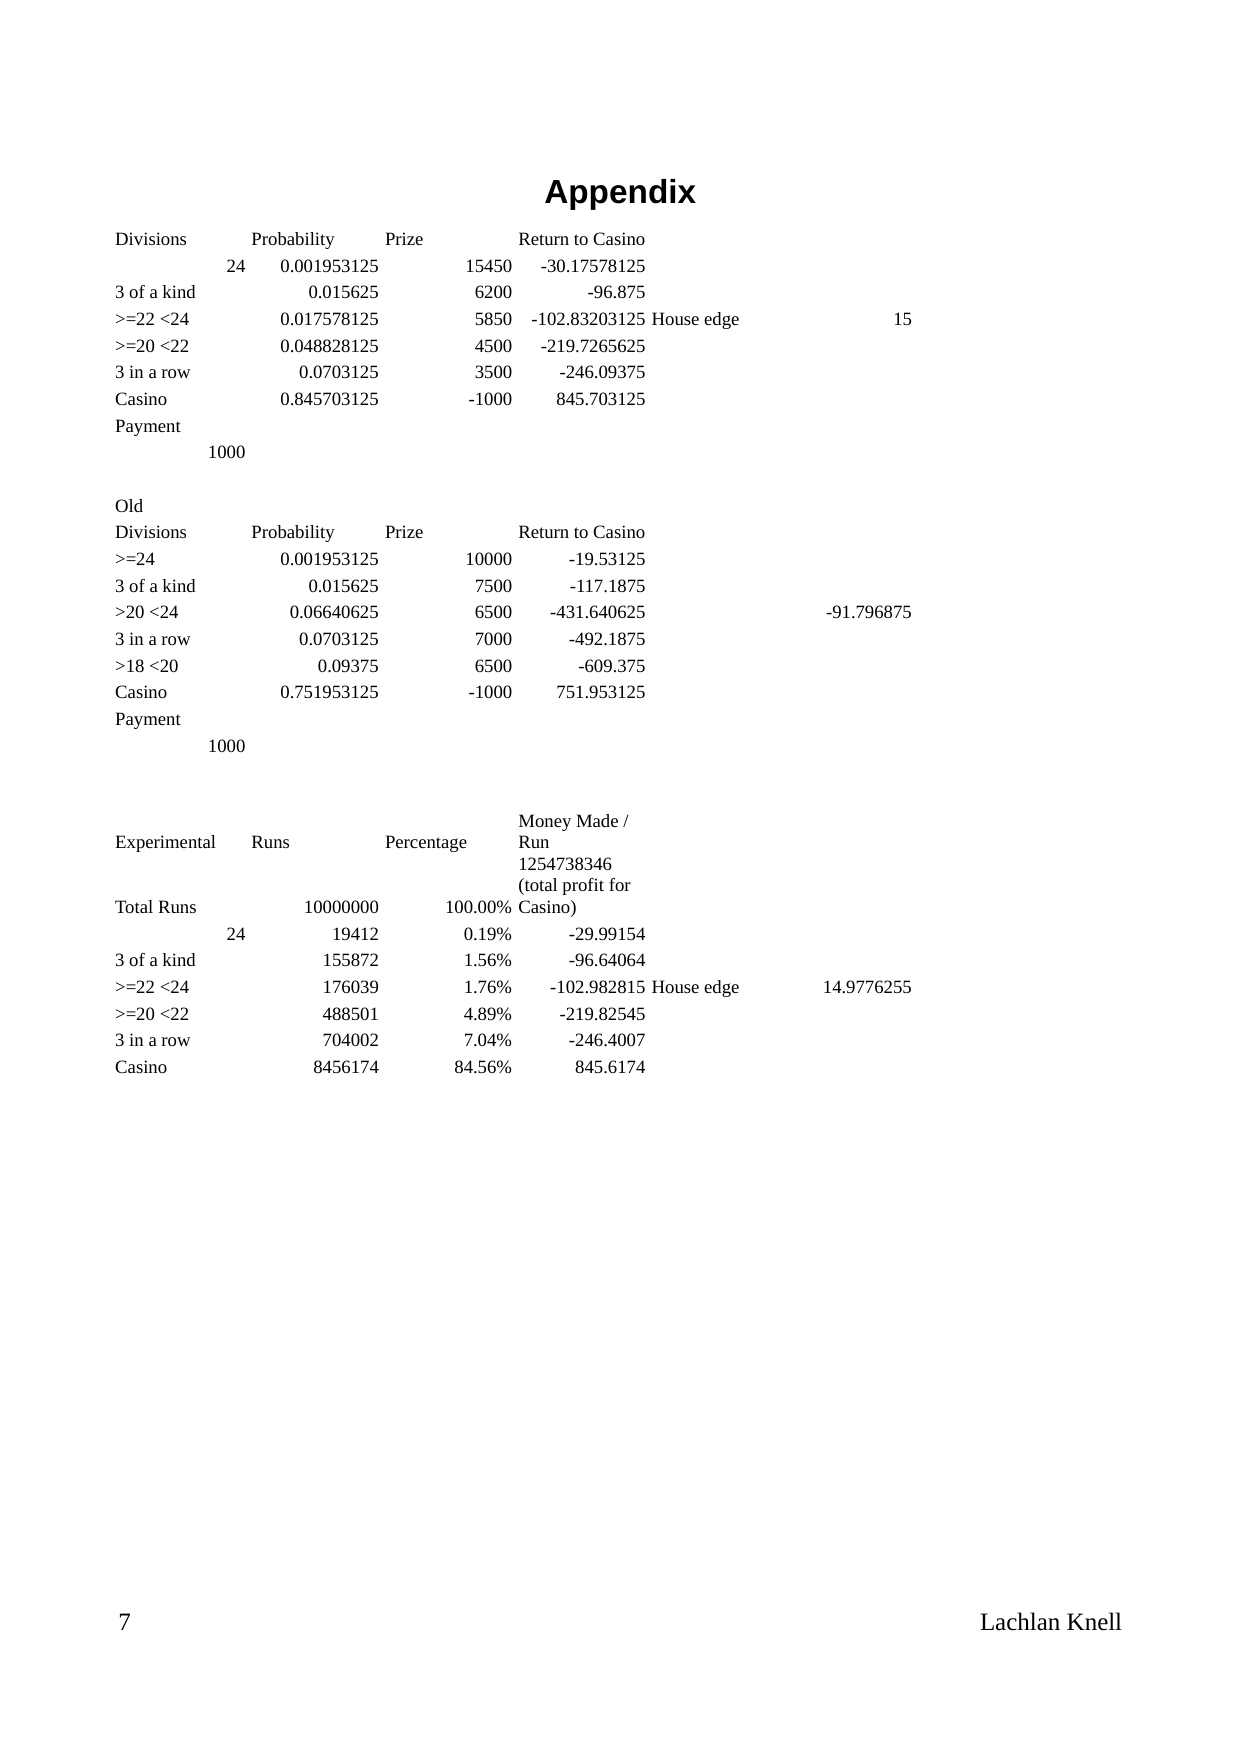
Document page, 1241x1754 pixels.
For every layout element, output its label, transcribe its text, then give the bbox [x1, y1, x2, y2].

table_cell -1000 [382, 383, 515, 409]
table_cell >=20 <22 [112, 997, 248, 1024]
table_cell 100.00% [382, 853, 515, 917]
table_cell >20 <24 [112, 596, 248, 623]
table_cell [915, 516, 1048, 543]
table_cell [915, 250, 1048, 276]
table_cell [248, 756, 382, 783]
table_cell 3 of a kind [112, 276, 248, 303]
table_cell [781, 383, 915, 409]
table_cell -29.99154 [515, 917, 648, 944]
table_cell 4.89% [382, 997, 515, 1024]
table_cell [915, 1024, 1048, 1051]
table_cell -492.1875 [515, 623, 648, 649]
table_cell 24 [112, 250, 248, 276]
table_cell [781, 250, 915, 276]
table_cell Return to Casino [515, 516, 648, 543]
table_cell [648, 650, 781, 676]
table_cell 14.9776255 [781, 971, 915, 997]
table_cell 6500 [382, 650, 515, 676]
table_cell -117.1875 [515, 570, 648, 596]
table_cell Experimental [112, 810, 248, 853]
text Appendix [118, 172, 1122, 210]
table_cell [382, 436, 515, 463]
table_cell >=22 <24 [112, 303, 248, 329]
table_cell >=20 <22 [112, 330, 248, 356]
table_cell [515, 1077, 648, 1104]
table_cell 15 [781, 303, 915, 329]
table_cell Prize [382, 516, 515, 543]
table_cell [781, 783, 915, 809]
table_cell -609.375 [515, 650, 648, 676]
table_cell [248, 730, 382, 756]
table_cell [915, 596, 1048, 623]
table_cell >=22 <24 [112, 971, 248, 997]
table_cell [781, 463, 915, 489]
table_cell -91.796875 [781, 596, 915, 623]
table_cell [781, 410, 915, 436]
table_cell [112, 783, 248, 809]
table_cell [248, 410, 382, 436]
table_cell [915, 703, 1048, 729]
table_cell Total Runs [112, 853, 248, 917]
table_cell Casino [112, 676, 248, 703]
table_cell 0.845703125 [248, 383, 382, 409]
table_cell [781, 650, 915, 676]
table_cell 1.76% [382, 971, 515, 997]
table_cell [648, 1077, 781, 1104]
table_cell -1000 [382, 676, 515, 703]
table_cell [648, 703, 781, 729]
table_cell [915, 676, 1048, 703]
table_cell -219.82545 [515, 997, 648, 1024]
table_cell [915, 853, 1048, 917]
table_cell [781, 276, 915, 303]
table_cell [382, 730, 515, 756]
table_cell -102.982815 [515, 971, 648, 997]
table_cell [648, 623, 781, 649]
table_cell [648, 676, 781, 703]
table_cell [915, 650, 1048, 676]
table_cell [781, 436, 915, 463]
table_cell [112, 1077, 248, 1104]
table_cell 488501 [248, 997, 382, 1024]
table_cell 155872 [248, 944, 382, 971]
table_cell [648, 756, 781, 783]
table_cell [915, 410, 1048, 436]
table_cell 6500 [382, 596, 515, 623]
table_header [648, 223, 781, 249]
table_cell [781, 356, 915, 383]
table_cell -96.875 [515, 276, 648, 303]
table_cell 0.0703125 [248, 356, 382, 383]
table_cell [648, 330, 781, 356]
table_cell [648, 356, 781, 383]
table_cell [648, 1024, 781, 1051]
table_cell Payment [112, 410, 248, 436]
table_cell [248, 703, 382, 729]
table_cell [915, 623, 1048, 649]
table_cell [382, 756, 515, 783]
table_cell [248, 1077, 382, 1104]
table_cell [515, 756, 648, 783]
table_cell >=24 [112, 543, 248, 569]
table_cell [781, 853, 915, 917]
table_cell 845.703125 [515, 383, 648, 409]
table_cell -431.640625 [515, 596, 648, 623]
table_cell [781, 623, 915, 649]
table_cell 0.017578125 [248, 303, 382, 329]
table_cell [781, 543, 915, 569]
table_cell 3 in a row [112, 1024, 248, 1051]
table_cell -102.83203125 [515, 303, 648, 329]
table_cell House edge [648, 303, 781, 329]
table_cell 3 in a row [112, 356, 248, 383]
table_cell 15450 [382, 250, 515, 276]
table_cell [648, 276, 781, 303]
table_cell 3500 [382, 356, 515, 383]
table_cell [515, 783, 648, 809]
table_cell [781, 1024, 915, 1051]
table_cell 704002 [248, 1024, 382, 1051]
table_cell 7000 [382, 623, 515, 649]
table_cell [382, 1077, 515, 1104]
table_cell [781, 730, 915, 756]
table_cell [915, 330, 1048, 356]
table_cell 0.001953125 [248, 543, 382, 569]
table_cell 0.751953125 [248, 676, 382, 703]
table_header Probability [248, 223, 382, 249]
table_cell >18 <20 [112, 650, 248, 676]
table_cell [648, 543, 781, 569]
table_cell [648, 730, 781, 756]
table_cell [382, 490, 515, 516]
table_cell [248, 490, 382, 516]
table_cell -30.17578125 [515, 250, 648, 276]
table_cell [648, 997, 781, 1024]
table_cell Runs [248, 810, 382, 853]
table_cell -246.09375 [515, 356, 648, 383]
table_cell Probability [248, 516, 382, 543]
table_cell House edge [648, 971, 781, 997]
table_header [781, 223, 915, 249]
table_cell [915, 756, 1048, 783]
table_header Prize [382, 223, 515, 249]
table_cell [515, 410, 648, 436]
table_cell 0.015625 [248, 276, 382, 303]
table_cell [382, 463, 515, 489]
table_cell [915, 810, 1048, 853]
table_cell 6200 [382, 276, 515, 303]
table_cell [915, 1051, 1048, 1077]
table_cell [915, 543, 1048, 569]
table_cell 845.6174 [515, 1051, 648, 1077]
table_cell [915, 997, 1048, 1024]
table_cell [915, 490, 1048, 516]
table_cell [648, 516, 781, 543]
table_cell 176039 [248, 971, 382, 997]
table_cell Payment [112, 703, 248, 729]
table_cell Money Made / Run [515, 810, 648, 853]
table_cell 0.048828125 [248, 330, 382, 356]
table_cell [781, 756, 915, 783]
table_cell -219.7265625 [515, 330, 648, 356]
table_cell [515, 463, 648, 489]
table_cell [781, 570, 915, 596]
table_cell 10000 [382, 543, 515, 569]
table_cell [915, 303, 1048, 329]
table_cell [112, 463, 248, 489]
table_cell 8456174 [248, 1051, 382, 1077]
table_cell [781, 997, 915, 1024]
table_cell [648, 410, 781, 436]
table_cell 0.0703125 [248, 623, 382, 649]
table_cell Casino [112, 383, 248, 409]
table_cell [915, 944, 1048, 971]
table_cell [515, 490, 648, 516]
table_cell 7.04% [382, 1024, 515, 1051]
table_cell 0.06640625 [248, 596, 382, 623]
table_cell [915, 276, 1048, 303]
table_cell [515, 703, 648, 729]
table_cell Divisions [112, 516, 248, 543]
table_header Divisions [112, 223, 248, 249]
table_cell 0.09375 [248, 650, 382, 676]
table_cell -246.4007 [515, 1024, 648, 1051]
table_cell 19412 [248, 917, 382, 944]
table_cell -96.64064 [515, 944, 648, 971]
table_cell [648, 570, 781, 596]
table_cell [648, 783, 781, 809]
table_cell [248, 436, 382, 463]
table_cell [112, 756, 248, 783]
table_cell [648, 596, 781, 623]
table_cell 1.56% [382, 944, 515, 971]
table_cell 1254738346 (total profit for Casino) [515, 853, 648, 917]
table_cell [915, 570, 1048, 596]
table_cell -19.53125 [515, 543, 648, 569]
table_cell 1000 [112, 730, 248, 756]
table_cell [648, 853, 781, 917]
table_cell [781, 330, 915, 356]
table_cell [382, 410, 515, 436]
table_cell [648, 810, 781, 853]
table_cell Old [112, 490, 248, 516]
table_cell [781, 703, 915, 729]
table_cell [781, 810, 915, 853]
table_cell 3 in a row [112, 623, 248, 649]
table_cell [382, 703, 515, 729]
table_cell [648, 917, 781, 944]
table_cell [515, 436, 648, 463]
table_cell [915, 463, 1048, 489]
table_cell 0.19% [382, 917, 515, 944]
table_cell 0.001953125 [248, 250, 382, 276]
table_cell 751.953125 [515, 676, 648, 703]
table_cell 24 [112, 917, 248, 944]
table_cell 0.015625 [248, 570, 382, 596]
table_cell 10000000 [248, 853, 382, 917]
table_cell 3 of a kind [112, 944, 248, 971]
table_cell 1000 [112, 436, 248, 463]
table_cell [781, 917, 915, 944]
table_cell Percentage [382, 810, 515, 853]
table_cell [781, 490, 915, 516]
table_cell [648, 463, 781, 489]
table_header [915, 223, 1048, 249]
table_cell 3 of a kind [112, 570, 248, 596]
table_cell 7500 [382, 570, 515, 596]
table_cell [915, 383, 1048, 409]
table_cell [781, 1051, 915, 1077]
table_header Return to Casino [515, 223, 648, 249]
table_cell [781, 516, 915, 543]
table_cell [382, 783, 515, 809]
table_cell [648, 944, 781, 971]
table_cell [915, 356, 1048, 383]
table_cell Casino [112, 1051, 248, 1077]
table_cell [648, 383, 781, 409]
table_cell 5850 [382, 303, 515, 329]
table_cell [515, 730, 648, 756]
table_cell [915, 917, 1048, 944]
table_cell [781, 676, 915, 703]
table_cell [648, 250, 781, 276]
table_cell [915, 730, 1048, 756]
table_cell [648, 1051, 781, 1077]
table_cell [648, 436, 781, 463]
table_cell [248, 463, 382, 489]
table_cell 4500 [382, 330, 515, 356]
table_cell [781, 1077, 915, 1104]
table_cell [248, 783, 382, 809]
table_cell [648, 490, 781, 516]
table_cell [915, 1077, 1048, 1104]
table_cell [915, 436, 1048, 463]
table_cell [781, 944, 915, 971]
table_cell [915, 971, 1048, 997]
table_cell 84.56% [382, 1051, 515, 1077]
table_cell [915, 783, 1048, 809]
